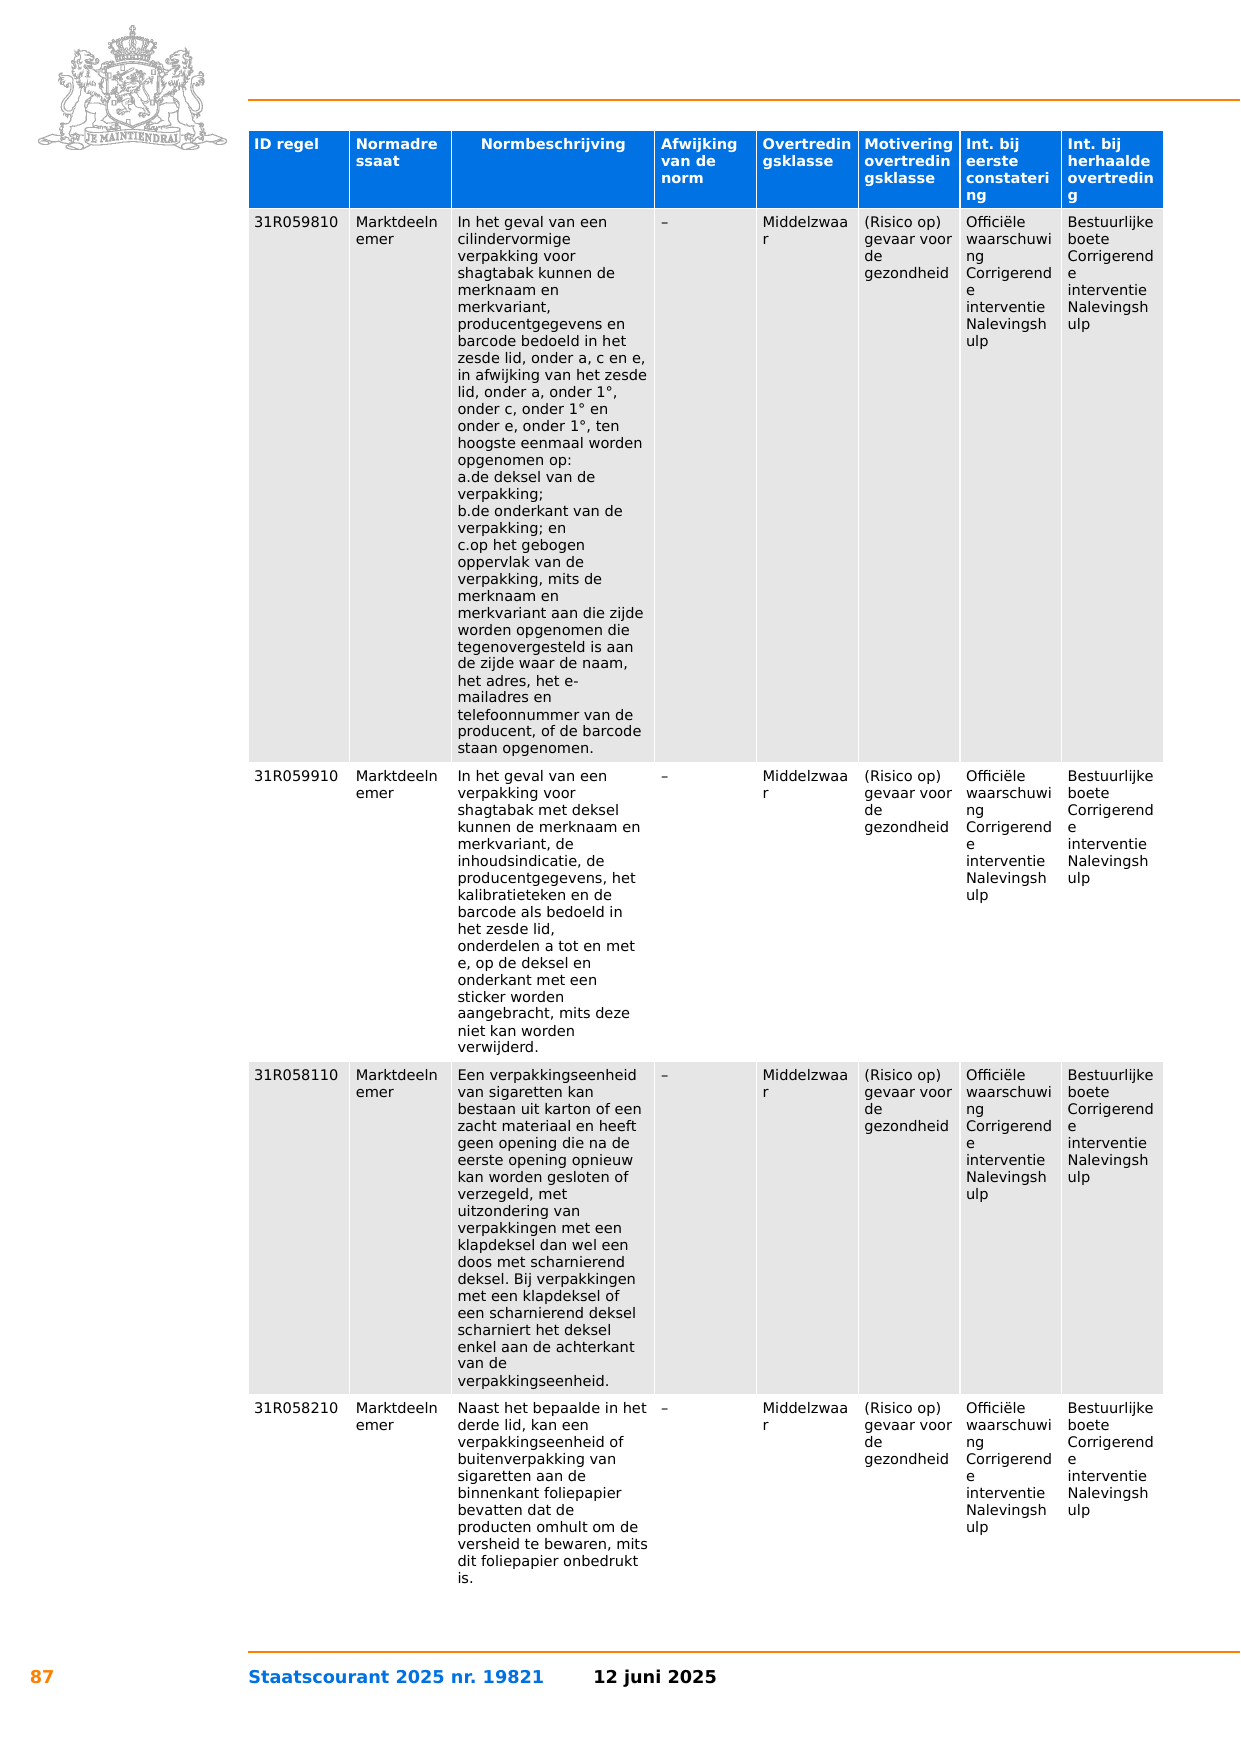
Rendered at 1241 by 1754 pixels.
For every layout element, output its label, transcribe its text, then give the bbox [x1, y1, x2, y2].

table_header Normbeschrijving [452, 131, 654, 208]
table_cell Officiële waarschuwing Corrigerende interventie Nalevingshulp [961, 1062, 1061, 1394]
table_header Overtredingsklasse [757, 131, 858, 208]
table_cell Officiële waarschuwing Corrigerende interventie Nalevingshulp [961, 1395, 1061, 1591]
table_cell (Risico op) gevaar voor de gezondheid [859, 763, 959, 1061]
table_cell Middelzwaar [757, 1062, 858, 1394]
table_cell Bestuurlijke boete Corrigerende interventie Nalevingshulp [1062, 209, 1163, 762]
table_cell (Risico op) gevaar voor de gezondheid [859, 1062, 959, 1394]
table_cell Marktdeelnemer [350, 209, 451, 762]
table_cell (Risico op) gevaar voor de gezondheid [859, 1395, 959, 1591]
table_cell Marktdeelnemer [350, 1062, 451, 1394]
table_cell In het geval van een cilindervormige verpakking voor shagtabak kunnen de merknaam en merkvariant, producentgegevens en barcode bedoeld in het zesde lid, onder a, c en e, in afwijking van het zesde lid, onder a, onder 1°, onder c, onder 1° en onder e, onder 1°, ten hoogste eenmaal worden opgenomen op: a.de deksel van de verpakking; b.de onderkant van de verpakking; en c.op het gebogen oppervlak van de verpakking, mits de merknaam en merkvariant aan die zijde worden opgenomen die tegenovergesteld is aan de zijde waar de naam, het adres, het e-mailadres en telefoonnummer van de producent, of de barcode staan opgenomen. [452, 209, 654, 762]
table_cell – [655, 209, 756, 762]
table_cell Bestuurlijke boete Corrigerende interventie Nalevingshulp [1062, 1395, 1163, 1591]
table_header Int. bij eerste constatering [961, 131, 1061, 208]
table_cell Een verpakkingseenheid van sigaretten kan bestaan uit karton of een zacht materiaal en heeft geen opening die na de eerste opening opnieuw kan worden gesloten of verzegeld, met uitzondering van verpakkingen met een klapdeksel dan wel een doos met scharnierend deksel. Bij verpakkingen met een klapdeksel of een scharnierend deksel scharniert het deksel enkel aan de achterkant van de verpakkingseenheid. [452, 1062, 654, 1394]
table_cell Middelzwaar [757, 1395, 858, 1591]
table_cell 31R059810 [249, 209, 349, 762]
table_header Int. bij herhaalde overtreding [1062, 131, 1163, 208]
table_cell – [655, 1062, 756, 1394]
table_cell (Risico op) gevaar voor de gezondheid [859, 209, 959, 762]
table_cell 31R058110 [249, 1062, 349, 1394]
table_cell Officiële waarschuwing Corrigerende interventie Nalevingshulp [961, 209, 1061, 762]
table_header Normadressaat [350, 131, 451, 208]
table_cell In het geval van een verpakking voor shagtabak met deksel kunnen de merknaam en merkvariant, de inhoudsindicatie, de producentgegevens, het kalibratieteken en de barcode als bedoeld in het zesde lid, onderdelen a tot en met e, op de deksel en onderkant met een sticker worden aangebracht, mits deze niet kan worden verwijderd. [452, 763, 654, 1061]
table_cell Naast het bepaalde in het derde lid, kan een verpakkingseenheid of buitenverpakking van sigaretten aan de binnenkant foliepapier bevatten dat de producten omhult om de versheid te bewaren, mits dit foliepapier onbedrukt is. [452, 1395, 654, 1591]
table_cell Bestuurlijke boete Corrigerende interventie Nalevingshulp [1062, 763, 1163, 1061]
table_cell Marktdeelnemer [350, 763, 451, 1061]
table_cell Middelzwaar [757, 209, 858, 762]
table_cell – [655, 1395, 756, 1591]
table_cell 31R058210 [249, 1395, 349, 1591]
table_header Afwijking van de norm [655, 131, 756, 208]
table_header ID regel [249, 131, 349, 208]
table_cell Bestuurlijke boete Corrigerende interventie Nalevingshulp [1062, 1062, 1163, 1394]
table_header Motivering overtredingsklasse [859, 131, 959, 208]
picture [38, 25, 227, 150]
table_cell Middelzwaar [757, 763, 858, 1061]
table_cell Marktdeelnemer [350, 1395, 451, 1591]
table_cell – [655, 763, 756, 1061]
table_cell Officiële waarschuwing Corrigerende interventie Nalevingshulp [961, 763, 1061, 1061]
table_cell 31R059910 [249, 763, 349, 1061]
